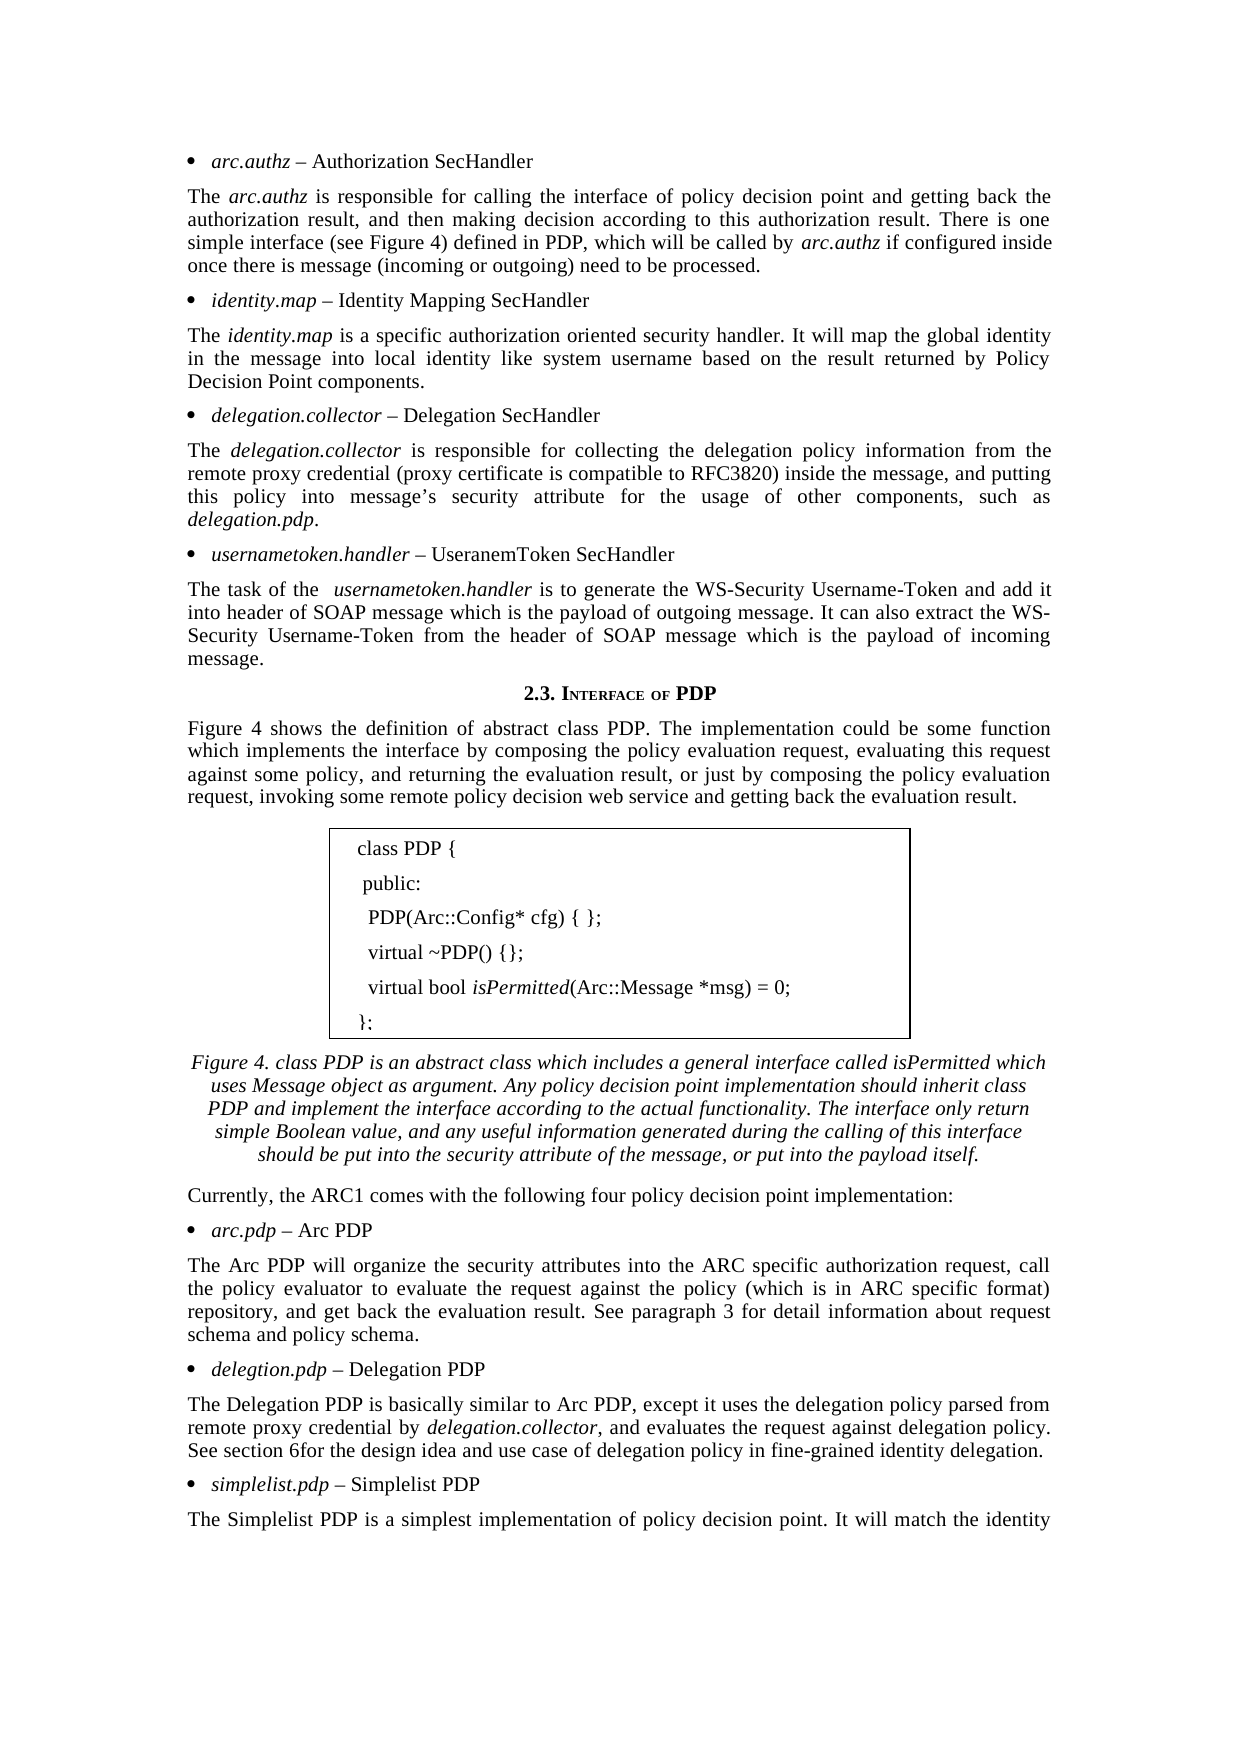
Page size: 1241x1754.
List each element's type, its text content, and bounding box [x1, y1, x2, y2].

text PDP(Arc::Config* cfg) { }; [346, 906, 894, 929]
list arc.pdp – Arc PDP [187, 1219, 1053, 1242]
list delegtion.pdp – Delegation PDP [187, 1358, 1053, 1381]
text The delegation.collector is responsible for collecting the delegation policy information from the remote proxy credential (proxy certificate is compatible to RFC3820) inside the message, and putting this policy into message’s security attribute for the usage of other components, such as delegation.pdp. [187, 439, 1053, 531]
text public: [346, 871, 894, 894]
text The arc.authz is responsible for calling the interface of policy decision point and getting back the authorization result, and then making decision according to this authorization result. There is one simple interface (see Figure 4) defined in PDP, which will be called by arc.authz if configured inside once there is message (incoming or outgoing) need to be processed. [187, 185, 1053, 277]
text Currently, the ARC1 comes with the following four policy decision point implementation: [187, 1184, 1053, 1207]
text class PDP { [346, 837, 894, 860]
text The identity.map is a specific authorization oriented security handler. It will map the global identity in the message into local identity like system username based on the result returned by Policy Decision Point components. [187, 323, 1053, 392]
text The task of the usernametoken.handler is to generate the WS-Security Username-Token and add it into header of SOAP message which is the payload of outgoing message. It can also extract the WS-Security Username-Token from the header of SOAP message which is the payload of incoming message. [187, 578, 1053, 670]
list delegation.collector – Delegation SecHandler [187, 404, 1053, 427]
text Figure 4 shows the definition of abstract class PDP. The implementation could be some function which implements the interface by composing the policy evaluation request, evaluating this request against some policy, and returning the evaluation result, or just by composing the policy evaluation request, invoking some remote policy decision web service and getting back the evaluation result. [187, 716, 1053, 808]
text The Arc PDP will organize the security attributes into the ARC specific authorization request, call the policy evaluator to evaluate the request against the policy (which is in ARC specific format) repository, and get back the evaluation result. See paragraph 3 for detail information about request schema and policy schema. [187, 1254, 1053, 1346]
subtitle Interface of PDP [187, 682, 1053, 704]
list usernametoken.handler – UseranemToken SecHandler [187, 543, 1053, 566]
list identity.map – Identity Mapping SecHandler [187, 289, 1053, 312]
text virtual bool isPermitted(Arc::Message *msg) = 0; [346, 976, 894, 999]
list simplelist.pdp – Simplelist PDP [187, 1473, 1053, 1496]
text The Simplelist PDP is a simplest implementation of policy decision point. It will match the identity [187, 1508, 1053, 1531]
text virtual ~PDP() {}; [346, 941, 894, 964]
text }; [346, 1011, 894, 1030]
text The Delegation PDP is basically similar to Arc PDP, except it uses the delegation policy parsed from remote proxy credential by delegation.collector, and evaluates the request against delegation policy. See section 6for the design idea and use case of delegation policy in fine-grained identity delegation. [187, 1392, 1053, 1462]
list arc.authz – Authorization SecHandler [187, 150, 1053, 173]
text Figure 4. class PDP is an abstract class which includes a general interface called isPermitted which uses Message object as argument. Any policy decision point implementation should inherit class PDP and implement the interface according to the actual functionality. The interface only return simple Boolean value, and any useful information generated during the calling of this interface should be put into the security attribute of the message, or put into the payload itself. [187, 821, 1053, 1166]
